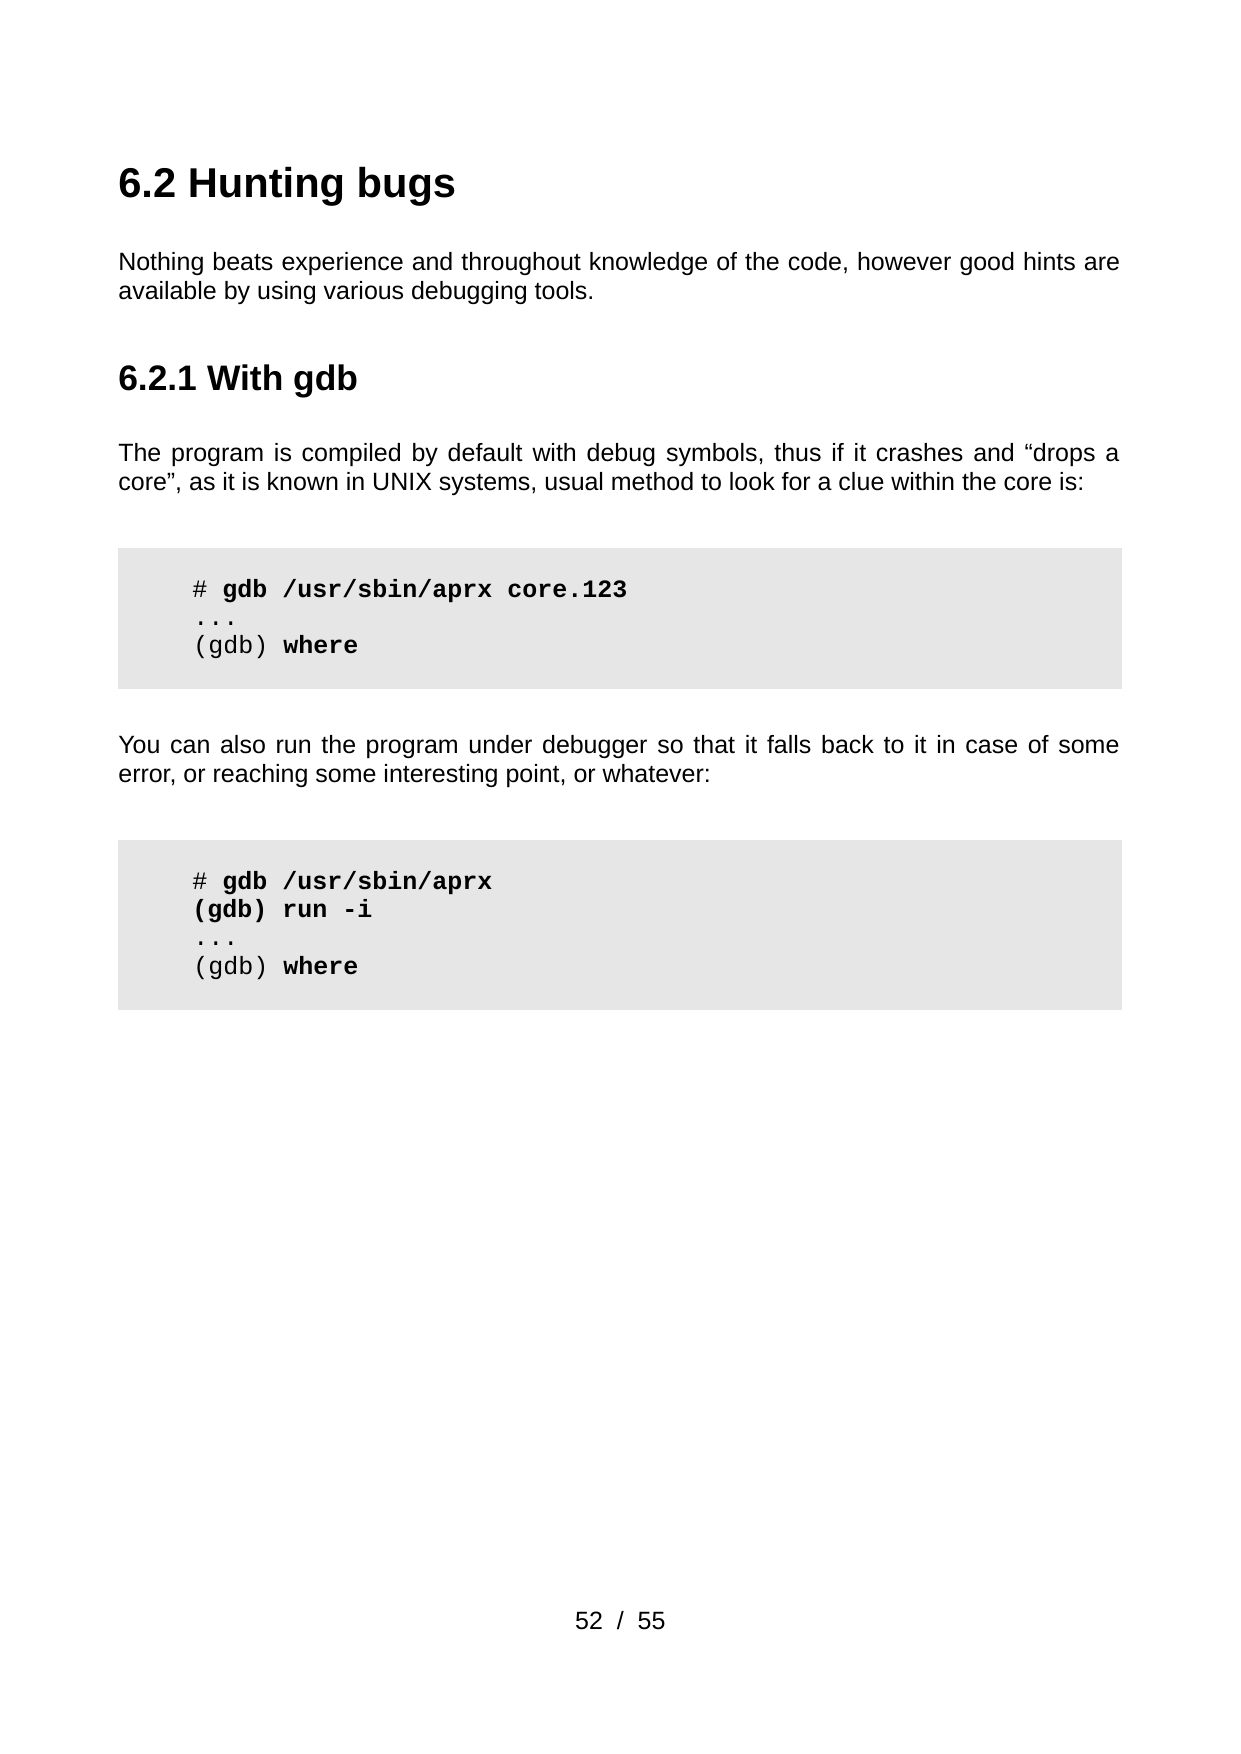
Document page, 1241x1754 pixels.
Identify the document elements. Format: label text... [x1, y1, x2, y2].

text # gdb /usr/sbin/aprx core.123 [118, 576, 1122, 604]
text You can also run the program under debugger so that it falls back to it in case of some error, or reaching some interesting point, or whatever: [118, 730, 1122, 788]
text ... [118, 604, 1122, 633]
text (gdb) where [118, 953, 1122, 982]
text Nothing beats experience and throughout knowledge of the code, however good hints are available by using various debugging tools. [118, 247, 1122, 304]
subtitle With gdb [118, 357, 1122, 398]
text ... [118, 925, 1122, 953]
text # gdb /usr/sbin/aprx [118, 868, 1122, 897]
text The program is compiled by default with debug symbols, thus if it crashes and “drops a core”, as it is known in UNIX systems, usual method to look for a clue within the core is: [118, 438, 1122, 496]
text (gdb) where [118, 633, 1122, 661]
text (gdb) run -i [118, 897, 1122, 925]
subtitle Hunting bugs [118, 159, 1122, 207]
